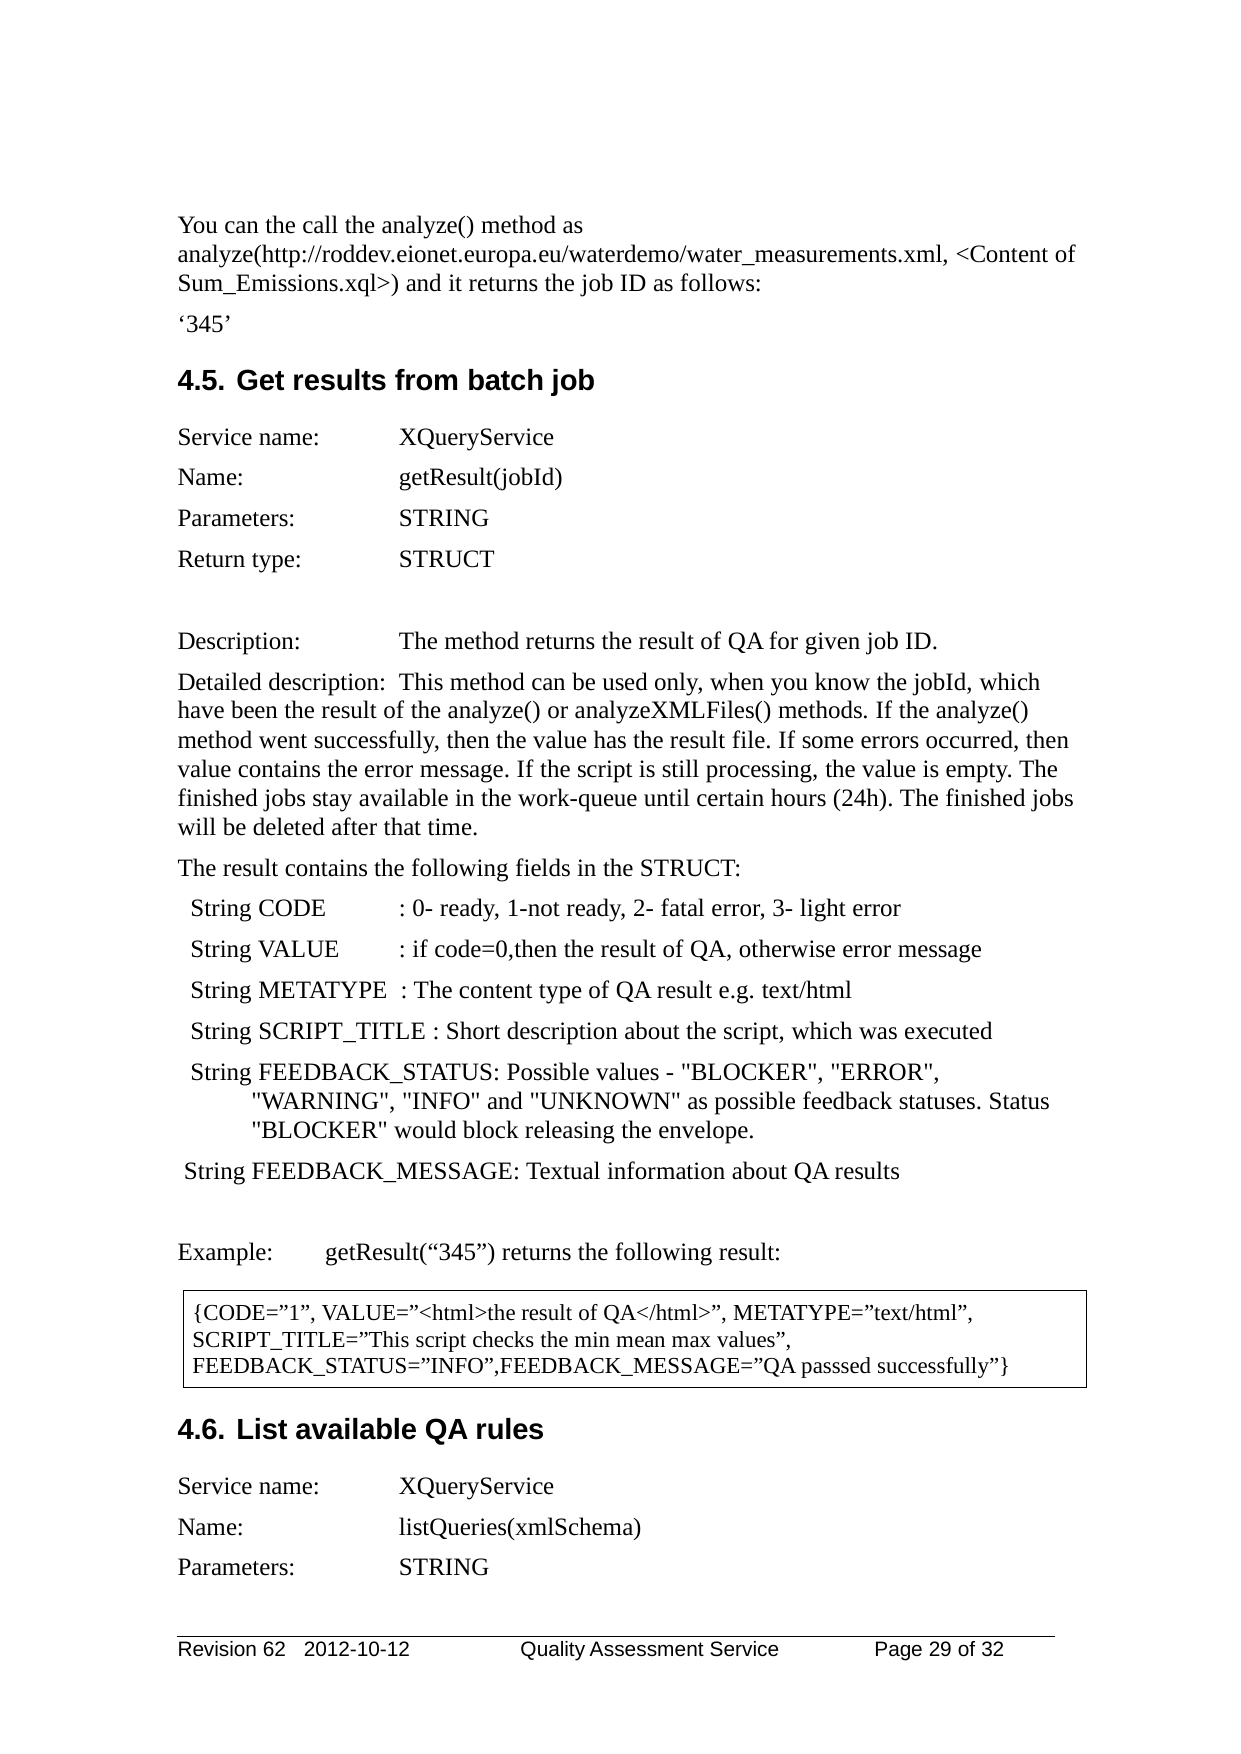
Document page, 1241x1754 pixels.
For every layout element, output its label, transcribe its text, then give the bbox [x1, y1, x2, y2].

text String CODE : 0- ready, 1-not ready, 2- fatal error, 3- light error [177, 893, 1092, 922]
text String FEEDBACK_MESSAGE: Textual information about QA results [177, 1156, 1092, 1185]
text Description: The method returns the result of QA for given job ID. [177, 626, 1092, 654]
text Service name: XQueryService [177, 421, 1092, 450]
text Return type: STRUCT [177, 544, 1092, 573]
text The result contains the following fields in the STRUCT: [177, 852, 1092, 882]
text Example: getResult(“345”) returns the following result: [177, 1237, 1092, 1266]
text Parameters: STRING [177, 1552, 1092, 1581]
text Name: getResult(jobId) [177, 462, 1092, 491]
text {CODE=”1”, VALUE=”<html>the result of QA</html>”, METATYPE=”text/html”, SCRIPT_TITLE=”This script checks the min mean max values”, FEEDBACK_STATUS=”INFO”,FEEDBACK_MESSAGE=”QA passsed successfully”} [184, 1291, 1086, 1387]
subtitle Get results from batch job [177, 363, 1092, 397]
text String VALUE : if code=0,then the result of QA, otherwise error message [177, 934, 1092, 963]
text Service name: XQueryService [177, 1471, 1092, 1500]
text ‘345’ [177, 309, 1092, 338]
subtitle List available QA rules [177, 1412, 1092, 1446]
text String SCRIPT_TITLE : Short description about the script, which was executed [177, 1016, 1092, 1045]
text Name: listQueries(xmlSchema) [177, 1511, 1092, 1541]
text You can the call the analyze() method as analyze(http://roddev.eionet.europa.eu/waterdemo/water_measurements.xml, <Content of Sum_Emissions.xql>) and it returns the job ID as follows: [177, 210, 1092, 297]
text Detailed description: This method can be used only, when you know the jobId, which have been the result of the analyze() or analyzeXMLFiles() methods. If the analyze() method went successfully, then the value has the result file. If some errors occurred, then value contains the error message. If the script is still processing, the value is empty. The finished jobs stay available in the work-queue until certain hours (24h). The finished jobs will be deleted after that time. [177, 666, 1092, 841]
text String METATYPE : The content type of QA result e.g. text/html [177, 975, 1092, 1004]
text String FEEDBACK_STATUS: Possible values - "BLOCKER", "ERROR", "WARNING", "INFO" and "UNKNOWN" as possible feedback statuses. Status "BLOCKER" would block releasing the envelope. [177, 1057, 1092, 1144]
text Parameters: STRING [177, 503, 1092, 532]
